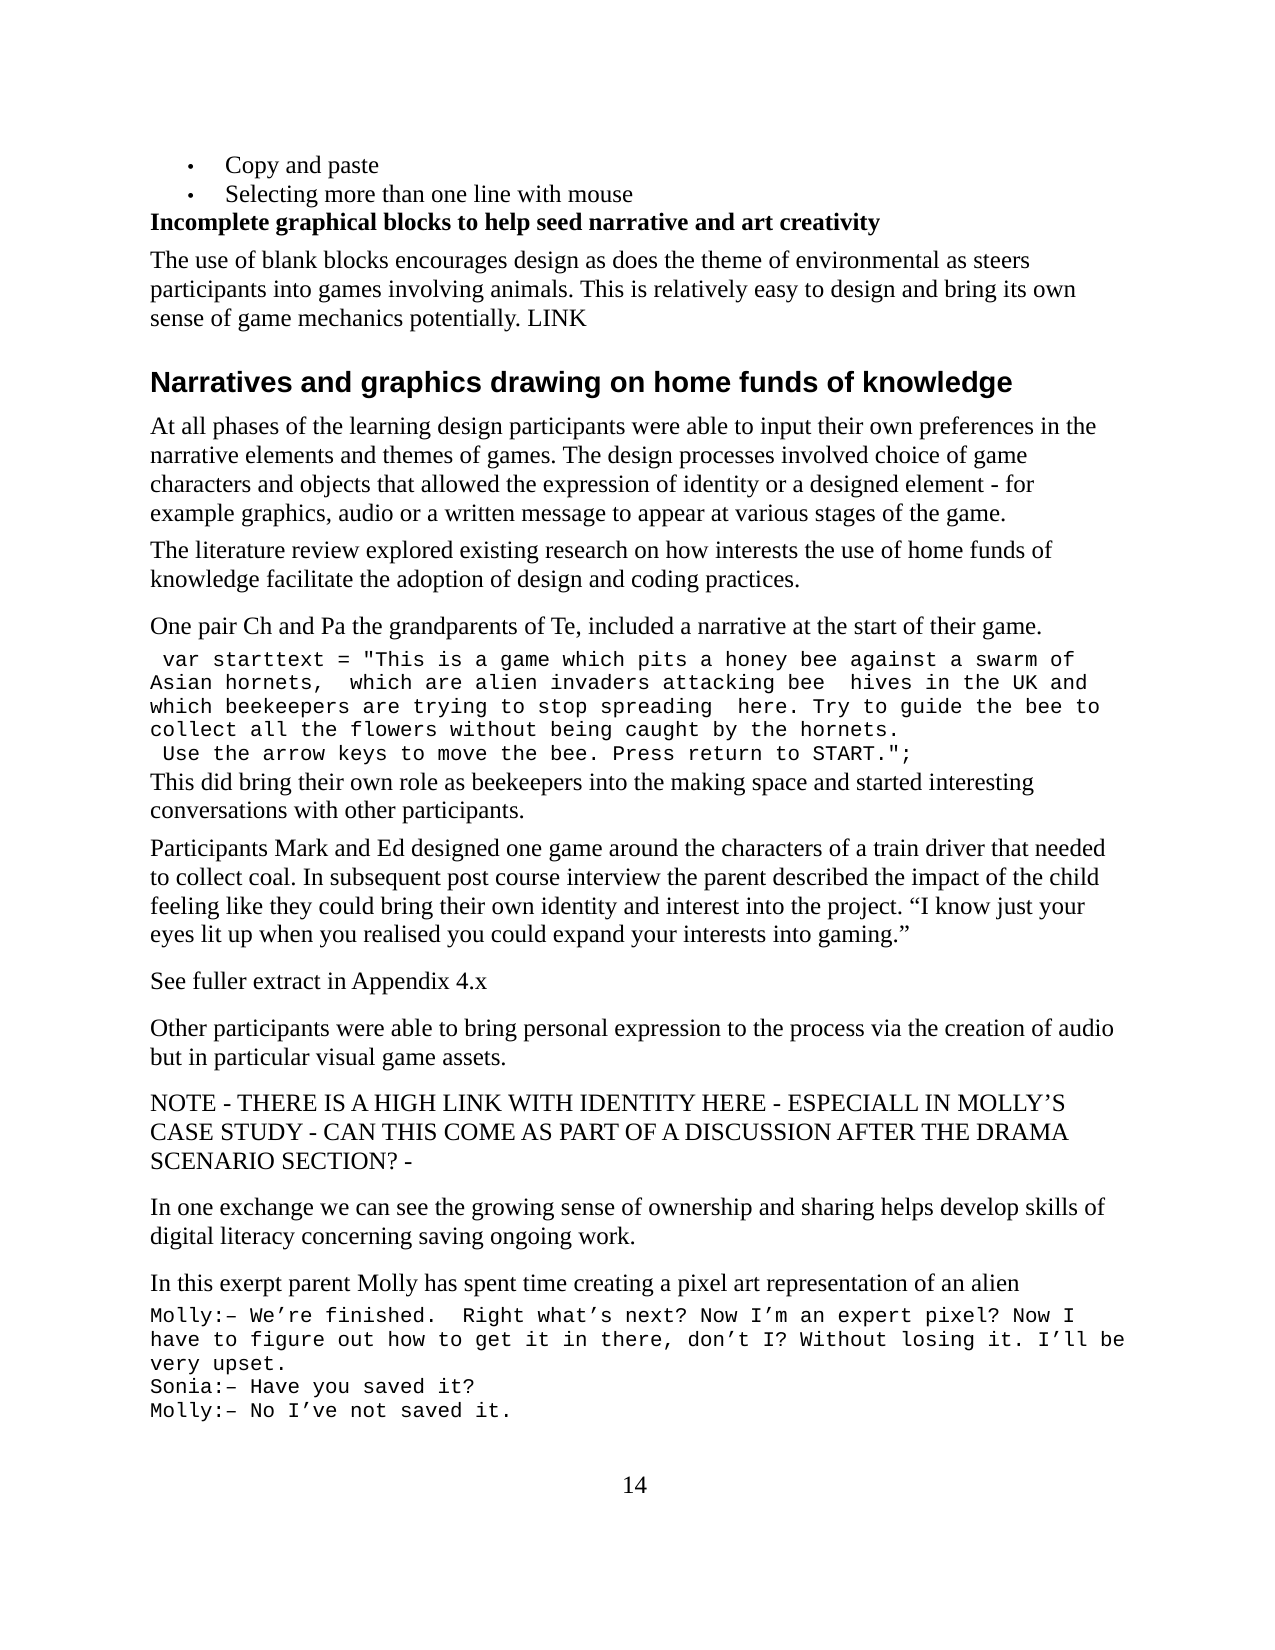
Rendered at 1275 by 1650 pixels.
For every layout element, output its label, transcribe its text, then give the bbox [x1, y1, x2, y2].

list Copy and paste [187, 150, 1125, 179]
text Participants Mark and Ed designed one game around the characters of a train driver that needed to collect coal. In subsequent post course interview the parent described the impact of the child feeling like they could bring their own identity and interest into the project. “I know just your eyes lit up when you realised you could expand your interests into gaming.” [150, 833, 1125, 948]
text The use of blank blocks encourages design as does the theme of environmental as steers participants into games involving animals. This is relatively easy to design and bring its own sense of game mechanics potentially. LINK [150, 245, 1125, 331]
text Use the arrow keys to move the bee. Press return to START."; [150, 743, 1125, 767]
list Selecting more than one line with mouse [187, 179, 1125, 207]
text Other participants were able to bring personal expression to the process via the creation of audio but in particular visual game assets. [150, 1013, 1125, 1070]
text Molly:– We’re finished. Right what’s next? Now I’m an expert pixel? Now I have to figure out how to get it in there, don’t I? Without losing it. I’ll be very upset. [150, 1306, 1125, 1376]
text One pair Ch and Pa the grandparents of Te, included a narrative at the start of their game. [150, 611, 1125, 639]
text Incomplete graphical blocks to help seed narrative and art creativity [150, 207, 1125, 236]
text Molly:– No I’ve not saved it. [150, 1400, 1125, 1424]
text This did bring their own role as beekeepers into the making space and started interesting conversations with other participants. [150, 767, 1125, 824]
text At all phases of the learning design participants were able to input their own preferences in the narrative elements and themes of games. The design processes involved choice of game characters and objects that allowed the expression of identity or a designed element - for example graphics, audio or a written message to appear at various stages of the game. [150, 411, 1125, 526]
text The literature review explored existing research on how interests the use of home funds of knowledge facilitate the adoption of design and coding practices. [150, 535, 1125, 593]
subtitle Narratives and graphics drawing on home funds of knowledge [150, 365, 1125, 399]
text In one exchange we can see the growing sense of ownership and sharing helps develop skills of digital literacy concerning saving ongoing work. [150, 1192, 1125, 1250]
text In this exerpt parent Molly has spent time creating a pixel art representation of an alien [150, 1268, 1125, 1297]
text Sonia:– Have you saved it? [150, 1376, 1125, 1400]
text NOTE - THERE IS A HIGH LINK WITH IDENTITY HERE - ESPECIALL IN MOLLY’S CASE STUDY - CAN THIS COME AS PART OF A DISCUSSION AFTER THE DRAMA SCENARIO SECTION? - [150, 1088, 1125, 1174]
text var starttext = "This is a game which pits a honey bee against a swarm of Asian hornets, which are alien invaders attacking bee hives in the UK and which beekeepers are trying to stop spreading here. Try to guide the bee to collect all the flowers without being caught by the hornets. [150, 648, 1125, 743]
text See fuller extract in Appendix 4.x [150, 966, 1125, 995]
